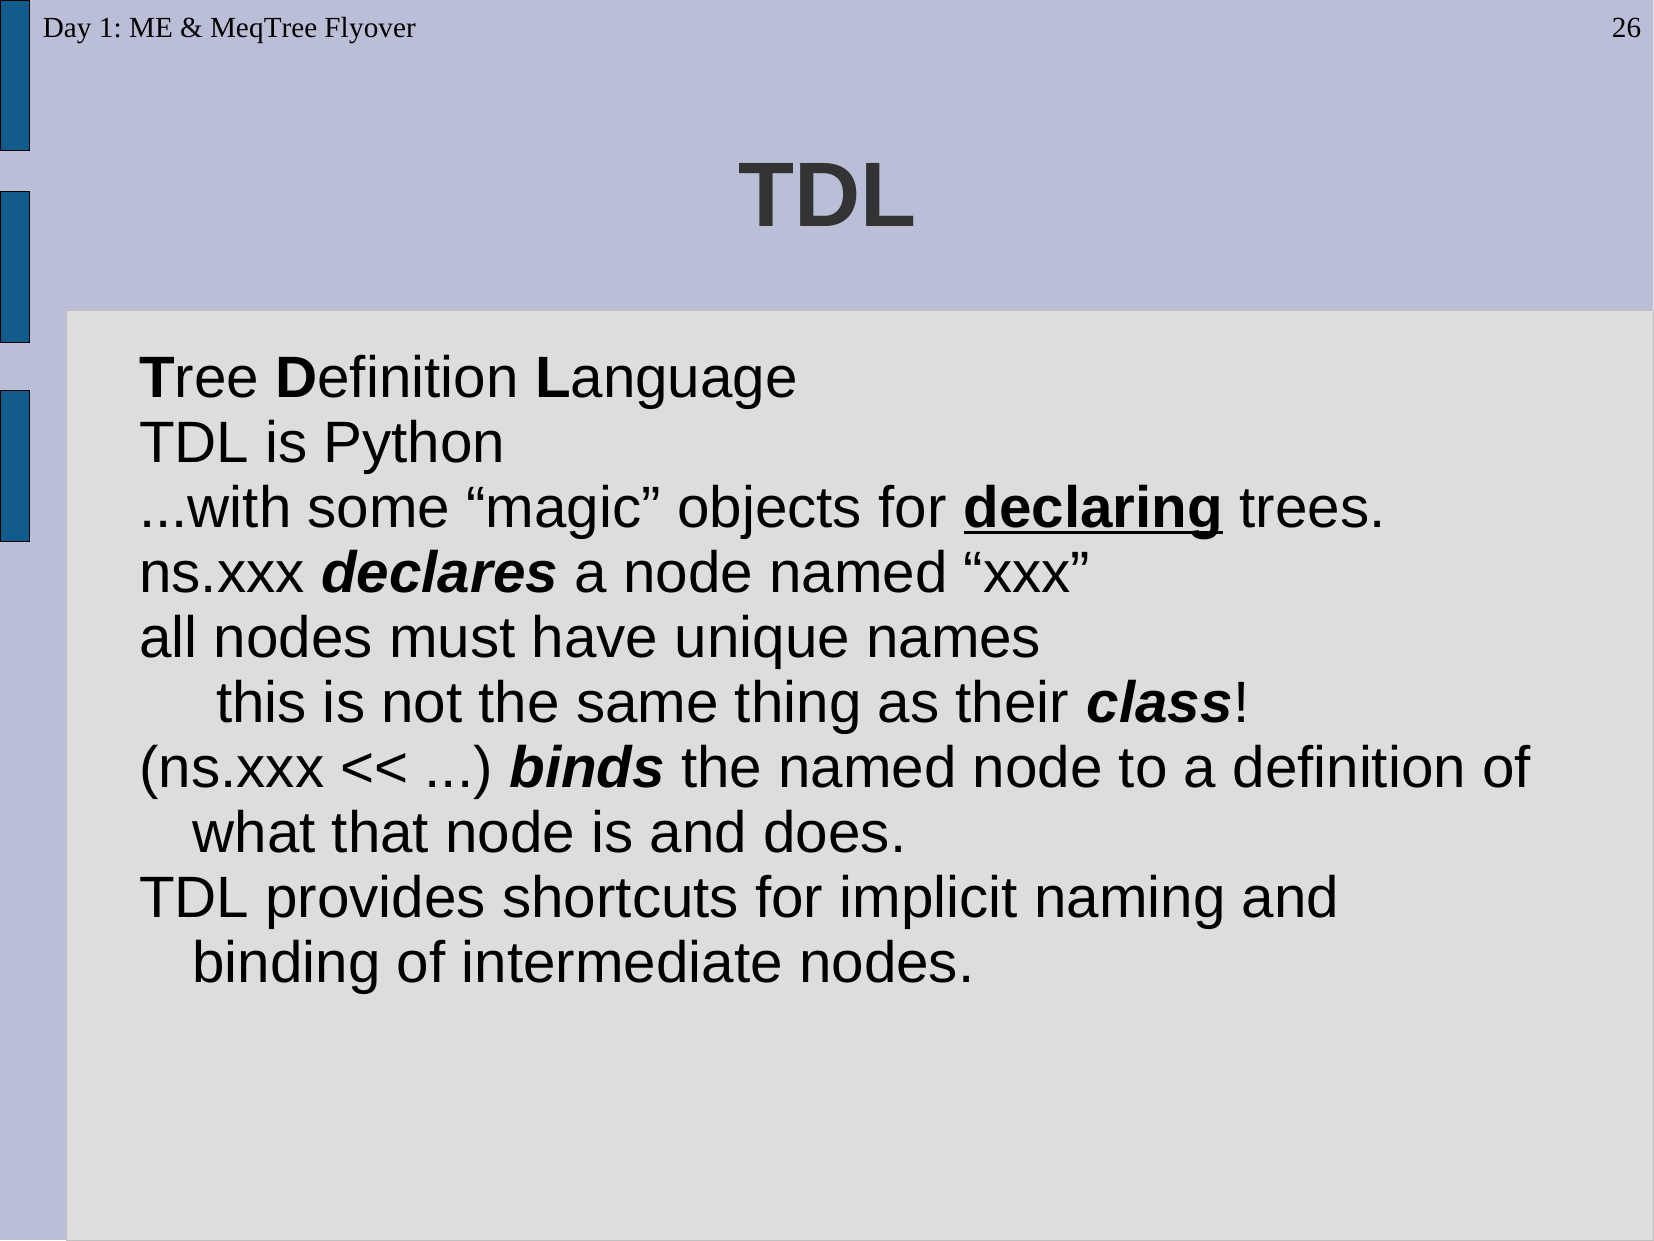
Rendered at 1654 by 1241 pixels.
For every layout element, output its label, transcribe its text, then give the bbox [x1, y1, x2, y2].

list Tree Definition Language TDL is Python ...with some “magic” objects for declaring trees. ns.xxx declares a node named “xxx” all nodes must have unique names this is not the same thing as their class! (ns.xxx << ...) binds the named node to a definition of what that node is and does. TDL provides shortcuts for implicit naming and binding of intermediate nodes. [121, 344, 1534, 1127]
title TDL [121, 91, 1534, 299]
